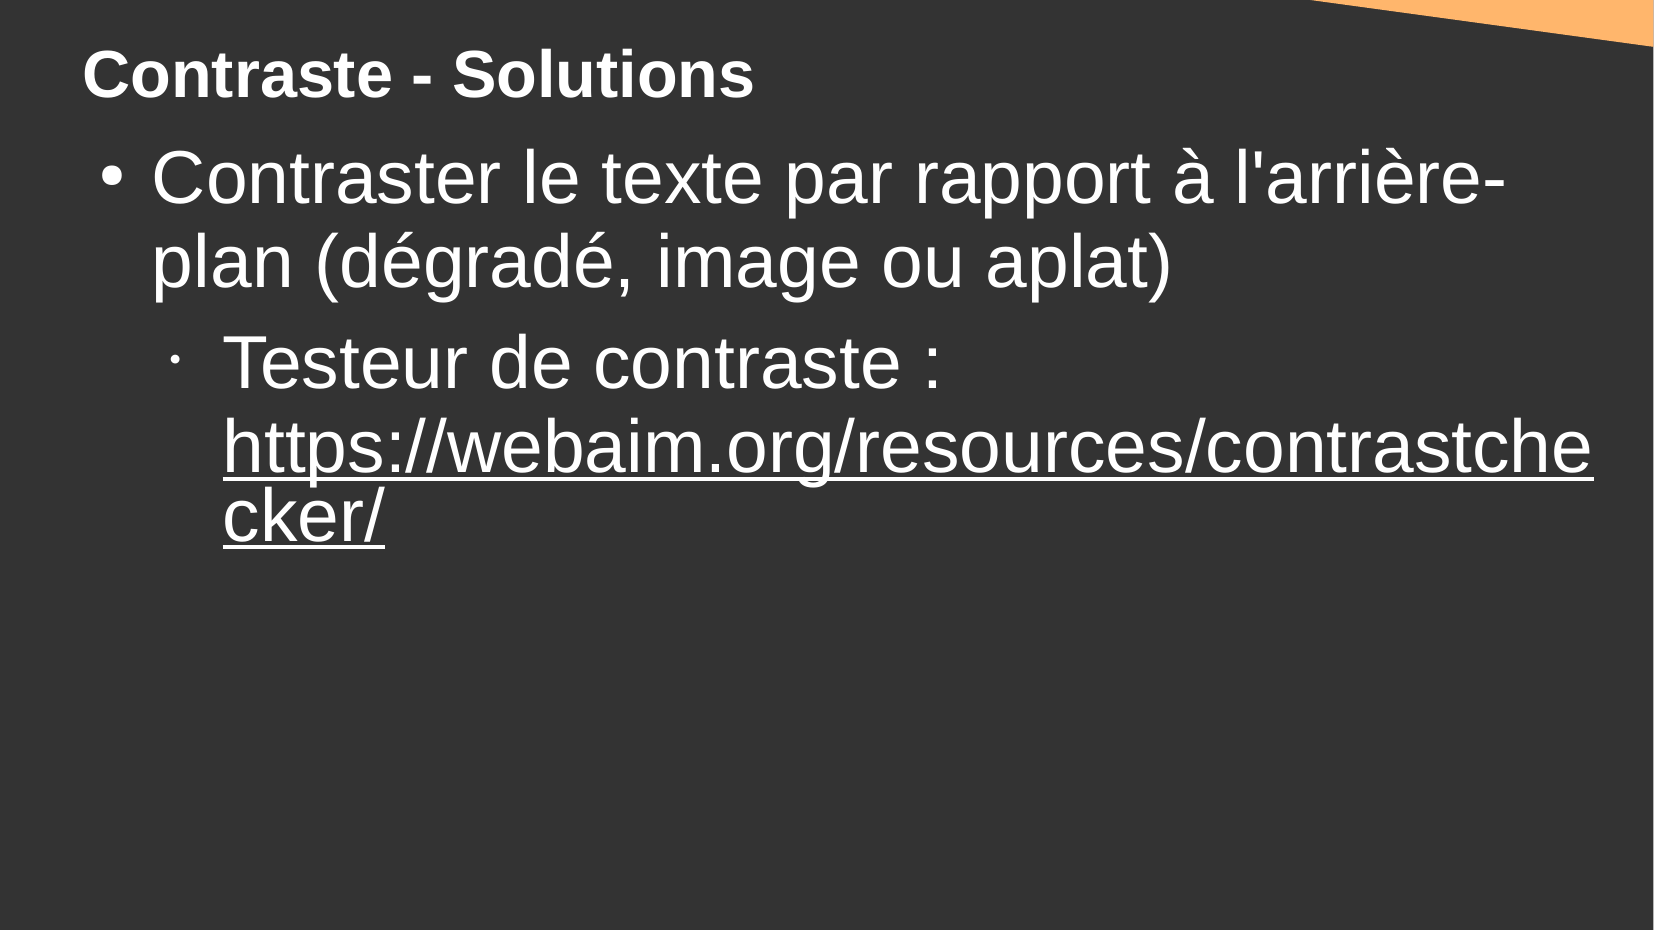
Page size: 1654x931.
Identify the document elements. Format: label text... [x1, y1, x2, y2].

list Contraster le texte par rapport à l'arrière-plan (dégradé, image ou aplat) Testeur de contraste : https://webaim.org/resources/contrastchecker/ [80, 135, 1620, 709]
title Contraste - Solutions [82, 37, 1571, 114]
text_box [1310, 0, 1654, 47]
